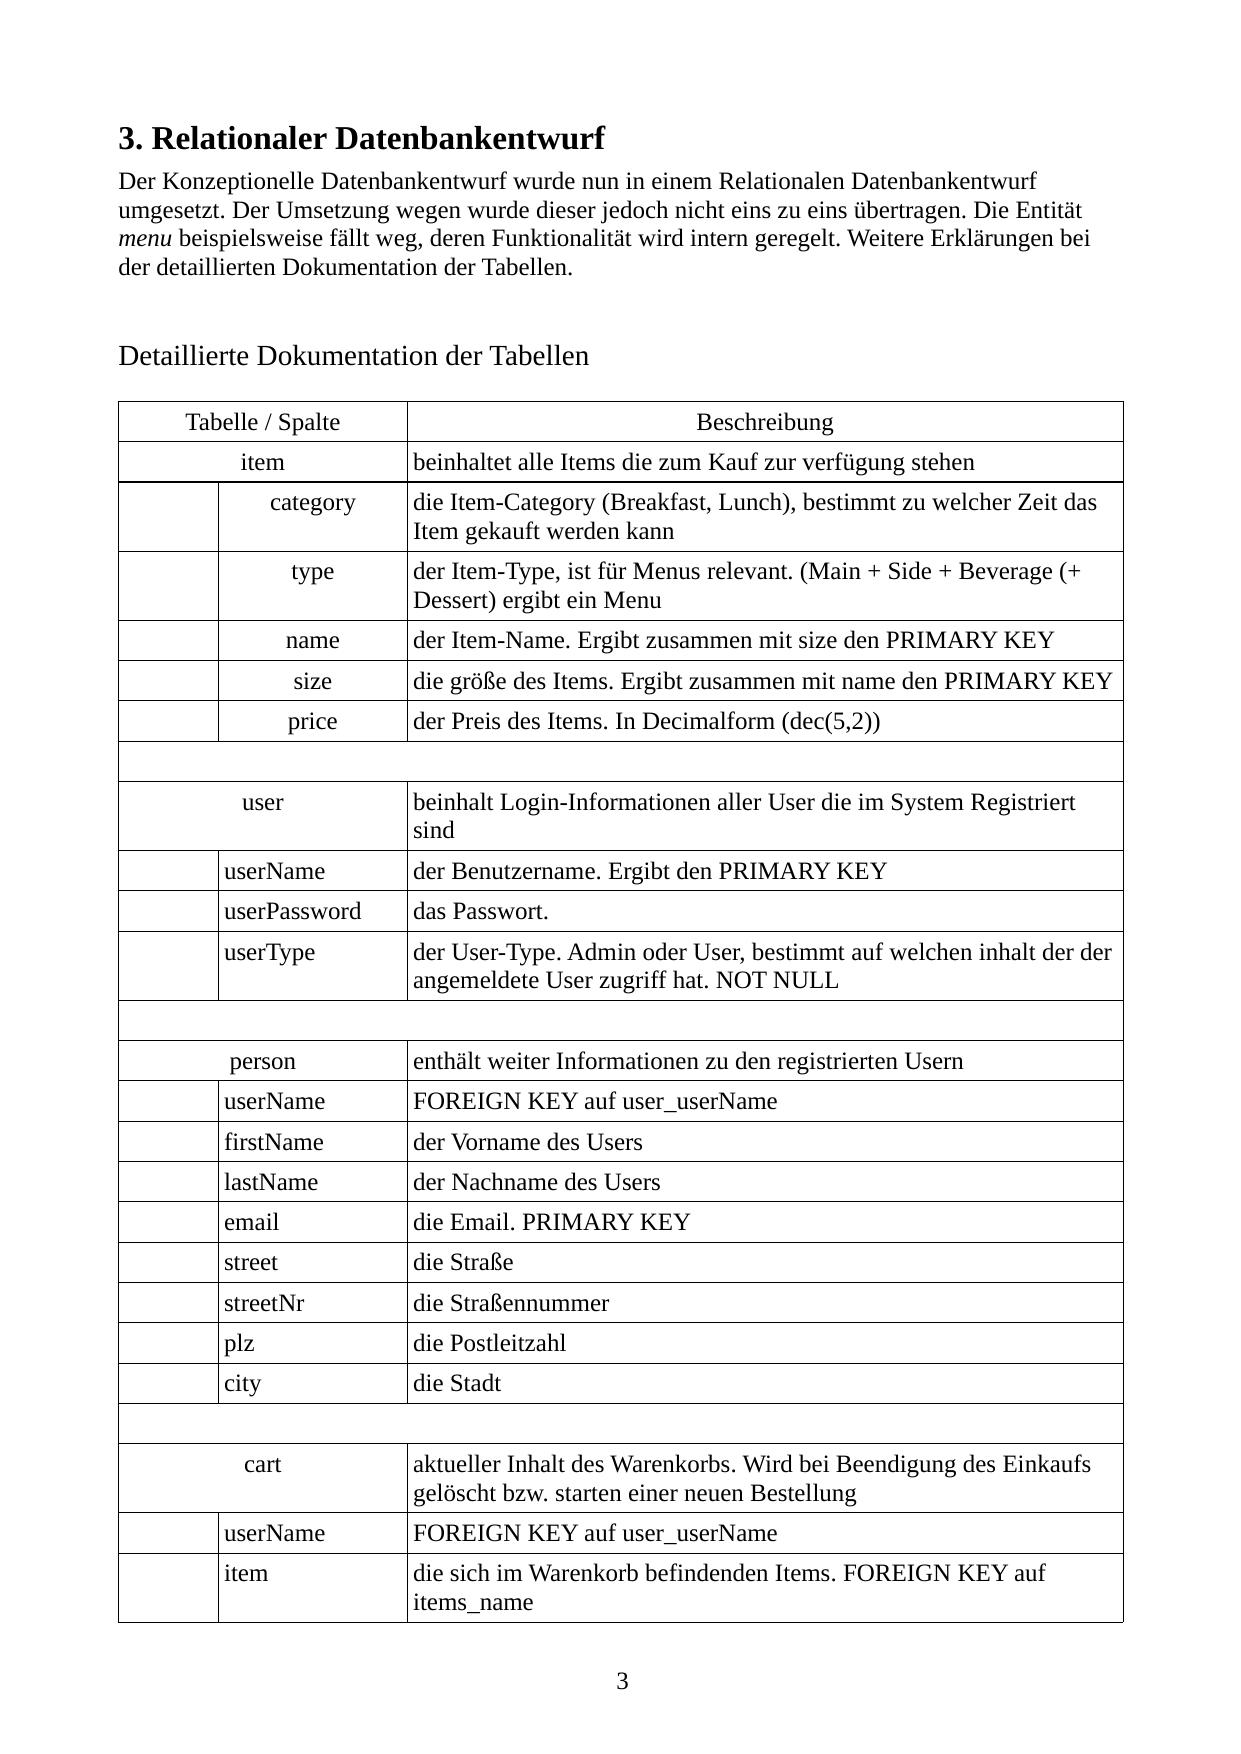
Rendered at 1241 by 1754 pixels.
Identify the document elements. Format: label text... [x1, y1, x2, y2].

table_cell [119, 1243, 218, 1282]
table_header category [219, 483, 407, 551]
table_header [119, 483, 218, 551]
table_cell [119, 1081, 218, 1121]
table_cell [119, 1364, 218, 1403]
table_cell die sich im Warenkorb befindenden Items. FOREIGN KEY auf items_name [408, 1554, 1123, 1622]
table_cell email [219, 1202, 407, 1242]
text Der Konzeptionelle Datenbankentwurf wurde nun in einem Relationalen Datenbankentwurf umgesetzt. Der Umsetzung wegen wurde dieser jedoch nicht eins zu eins übertragen. Die Entität menu beispielsweise fällt weg, deren Funktionalität wird intern geregelt. Weitere Erklärungen bei der detaillierten Dokumentation der Tabellen. [118, 166, 1122, 281]
table_cell streetNr [219, 1283, 407, 1322]
table_header userName [219, 851, 407, 890]
table_cell [119, 1323, 218, 1363]
table_cell der Vorname des Users [408, 1122, 1123, 1161]
table_cell die Email. PRIMARY KEY [408, 1202, 1123, 1242]
table_cell die Postleitzahl [408, 1323, 1123, 1363]
table_cell [119, 1162, 218, 1201]
table_header die Item-Category (Breakfast, Lunch), bestimmt zu welcher Zeit das Item gekauft werden kann [408, 483, 1123, 551]
table_cell item [219, 1554, 407, 1622]
table_cell [119, 742, 1123, 781]
table_cell userType [219, 932, 407, 1000]
table_cell userName [219, 1513, 407, 1553]
table_header der Benutzername. Ergibt den PRIMARY KEY [408, 851, 1123, 890]
table_cell city [219, 1364, 407, 1403]
table_header Tabelle / Spalte [119, 402, 407, 441]
table_cell cart [119, 1444, 407, 1512]
table_cell aktueller Inhalt des Warenkorbs. Wird bei Beendigung des Einkaufs gelöscht bzw. starten einer neuen Bestellung [408, 1444, 1123, 1512]
table_cell [119, 1513, 218, 1553]
table_cell die Straße [408, 1243, 1123, 1282]
table_cell price [219, 701, 407, 741]
table_cell [119, 891, 218, 931]
table_cell [119, 1554, 218, 1622]
table_cell person [119, 1041, 407, 1080]
table_cell [119, 552, 218, 620]
text 3. Relationaler Datenbankentwurf [118, 118, 1122, 156]
table_cell der Preis des Items. In Decimalform (dec(5,2)) [408, 701, 1123, 741]
table_cell userName [219, 1081, 407, 1121]
table_cell der Item-Name. Ergibt zusammen mit size den PRIMARY KEY [408, 621, 1123, 660]
table_cell item [119, 442, 407, 481]
table_cell die Straßennummer [408, 1283, 1123, 1322]
table_cell beinhaltet alle Items die zum Kauf zur verfügung stehen [408, 442, 1123, 481]
table_cell [119, 1202, 218, 1242]
table_cell der Nachname des Users [408, 1162, 1123, 1201]
table_cell [119, 701, 218, 741]
table_cell die Stadt [408, 1364, 1123, 1403]
table_cell firstName [219, 1122, 407, 1161]
table_cell [119, 621, 218, 660]
table_cell beinhalt Login-Informationen aller User die im System Registriert sind [408, 782, 1123, 850]
table_cell der User-Type. Admin oder User, bestimmt auf welchen inhalt der der angemeldete User zugriff hat. NOT NULL [408, 932, 1123, 1000]
table_cell lastName [219, 1162, 407, 1201]
table_header Beschreibung [408, 402, 1123, 441]
table_cell enthält weiter Informationen zu den registrierten Usern [408, 1041, 1123, 1080]
table_cell plz [219, 1323, 407, 1363]
table_cell [119, 1122, 218, 1161]
table_cell size [219, 661, 407, 700]
table_cell [119, 661, 218, 700]
text Detaillierte Dokumentation der Tabellen [118, 338, 1122, 372]
table_cell [119, 1404, 1123, 1443]
table_cell die größe des Items. Ergibt zusammen mit name den PRIMARY KEY [408, 661, 1123, 700]
table_cell [119, 932, 218, 1000]
table_cell name [219, 621, 407, 660]
table_cell user [119, 782, 407, 850]
table_cell [119, 1001, 1123, 1040]
table_cell userPassword [219, 891, 407, 931]
table_cell type [219, 552, 407, 620]
table_cell FOREIGN KEY auf user_userName [408, 1513, 1123, 1553]
table_cell [119, 1283, 218, 1322]
table_cell das Passwort. [408, 891, 1123, 931]
table_cell street [219, 1243, 407, 1282]
table_cell FOREIGN KEY auf user_userName [408, 1081, 1123, 1121]
table_cell der Item-Type, ist für Menus relevant. (Main + Side + Beverage (+ Dessert) ergibt ein Menu [408, 552, 1123, 620]
table_header [119, 851, 218, 890]
